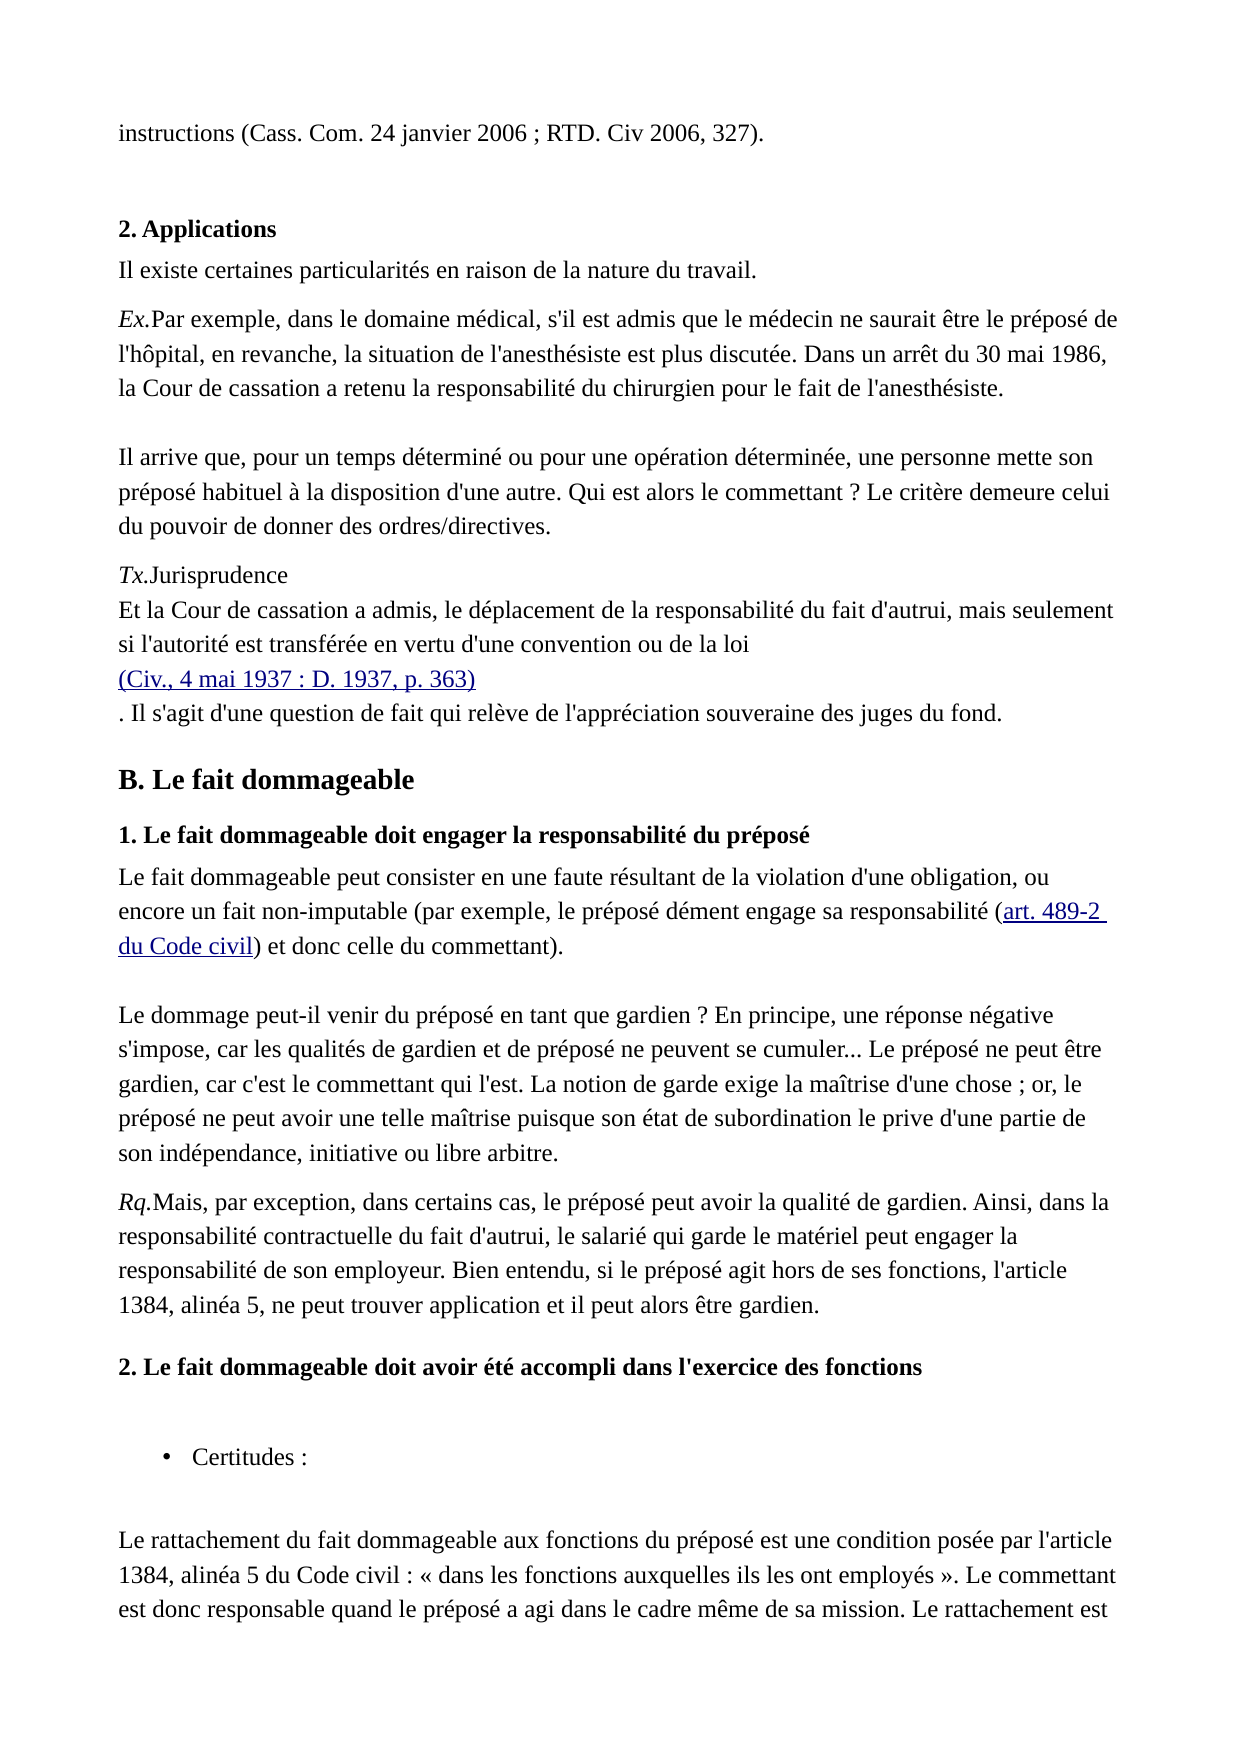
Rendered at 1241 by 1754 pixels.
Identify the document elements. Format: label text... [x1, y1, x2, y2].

text . Il s'agit d'une question de fait qui relève de l'appréciation souveraine des juges du fond. [118, 698, 1122, 727]
text Le fait dommageable peut consister en une faute résultant de la violation d'une obligation, ou encore un fait non-imputable (par exemple, le préposé dément engage sa responsabilité (art. 489-2 du Code civil) et donc celle du commettant). Le dommage peut-il venir du préposé en tant que gardien ? En principe, une réponse négative s'impose, car les qualités de gardien et de préposé ne peuvent se cumuler... Le préposé ne peut être gardien, car c'est le commettant qui l'est. La notion de garde exige la maîtrise d'une chose ; or, le préposé ne peut avoir une telle maîtrise puisque son état de subordination le prive d'une partie de son indépendance, initiative ou libre arbitre. [118, 862, 1122, 1166]
text Tx.Jurisprudence Et la Cour de cassation a admis, le déplacement de la responsabilité du fait d'autrui, mais seulement si l'autorité est transférée en vertu d'une convention ou de la loi [118, 560, 1122, 658]
subtitle B. Le fait dommageable [118, 762, 1122, 796]
text Il arrive que, pour un temps déterminé ou pour une opération déterminée, une personne mette son préposé habituel à la disposition d'une autre. Qui est alors le commettant ? Le critère demeure celui du pouvoir de donner des ordres/directives. [118, 408, 1122, 540]
list Certitudes : [162, 1442, 1122, 1471]
text instructions (Cass. Com. 24 janvier 2006 ; RTD. Civ 2006, 327). [118, 118, 1122, 147]
text Rq.Mais, par exception, dans certains cas, le préposé peut avoir la qualité de gardien. Ainsi, dans la responsabilité contractuelle du fait d'autrui, le salarié qui garde le matériel peut engager la responsabilité de son employeur. Bien entendu, si le préposé agit hors de ses fonctions, l'article 1384, alinéa 5, ne peut trouver application et il peut alors être gardien. [118, 1187, 1122, 1319]
text Le rattachement du fait dommageable aux fonctions du préposé est une condition posée par l'article 1384, alinéa 5 du Code civil : « dans les fonctions auxquelles ils les ont employés ». Le commettant est donc responsable quand le préposé a agi dans le cadre même de sa mission. Le rattachement est [118, 1491, 1122, 1623]
subtitle 2. Le fait dommageable doit avoir été accompli dans l'exercice des fonctions [118, 1352, 1122, 1380]
subtitle 2. Applications [118, 214, 1122, 243]
text (Civ., 4 mai 1937 : D. 1937, p. 363) [118, 664, 1122, 693]
text Ex.Par exemple, dans le domaine médical, s'il est admis que le médecin ne saurait être le préposé de l'hôpital, en revanche, la situation de l'anesthésiste est plus discutée. Dans un arrêt du 30 mai 1986, la Cour de cassation a retenu la responsabilité du chirurgien pour le fait de l'anesthésiste. [118, 304, 1122, 402]
subtitle 1. Le fait dommageable doit engager la responsabilité du préposé [118, 821, 1122, 849]
text Il existe certaines particularités en raison de la nature du travail. [118, 255, 1122, 284]
